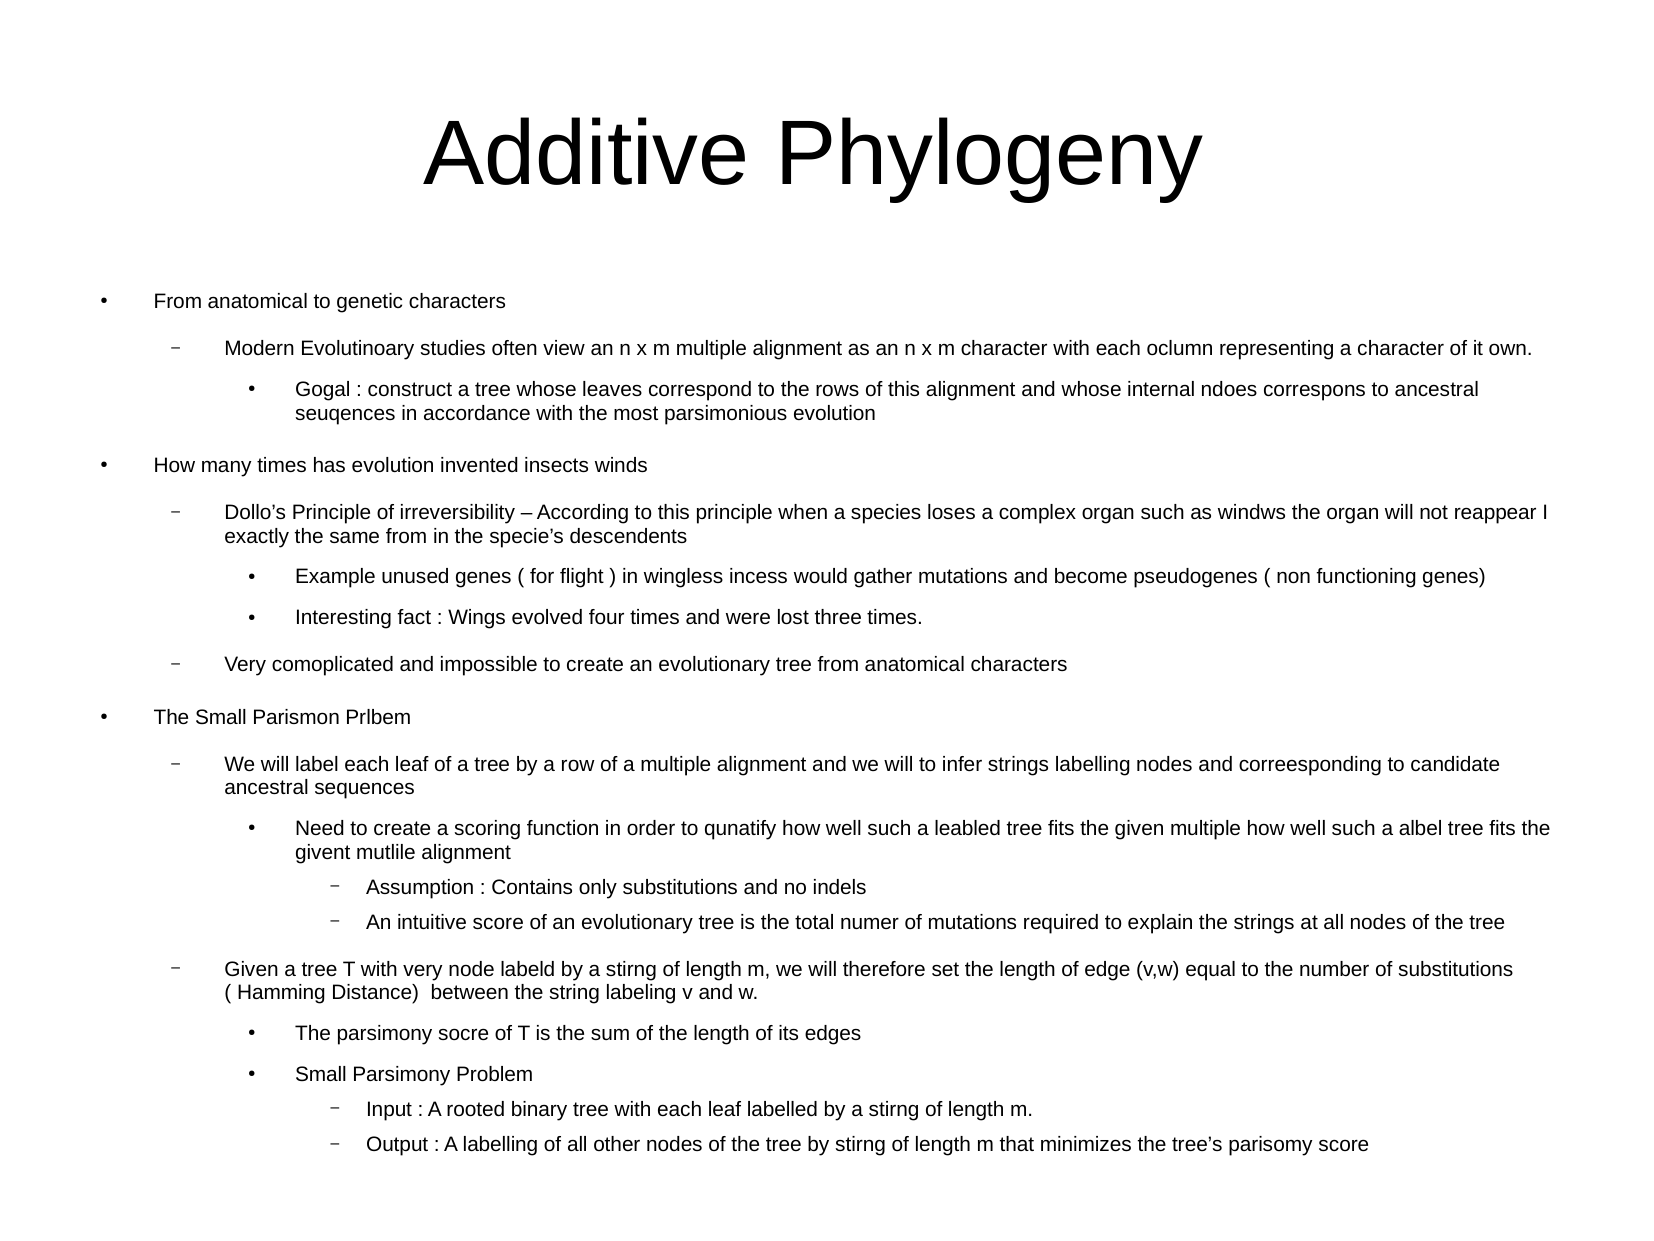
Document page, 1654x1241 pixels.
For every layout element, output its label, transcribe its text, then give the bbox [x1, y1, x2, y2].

title Additive Phylogeny [82, 49, 1571, 257]
list From anatomical to genetic characters Modern Evolutinoary studies often view an n x m multiple alignment as an n x m character with each oclumn representing a character of it own. Gogal : construct a tree whose leaves correspond to the rows of this alignment and whose internal ndoes correspons to ancestral seuqences in accordance with the most parsimonious evolution How many times has evolution invented insects winds Dollo’s Principle of irreversibility – According to this principle when a species loses a complex organ such as windws the organ will not reappear I exactly the same from in the specie’s descendents Example unused genes ( for flight ) in wingless incess would gather mutations and become pseudogenes ( non functioning genes) Interesting fact : Wings evolved four times and were lost three times. Very comoplicated and impossible to create an evolutionary tree from anatomical characters The Small Parismon Prlbem We will label each leaf of a tree by a row of a multiple alignment and we will to infer strings labelling nodes and correesponding to candidate ancestral sequences Need to create a scoring function in order to qunatify how well such a leabled tree fits the given multiple how well such a albel tree fits the givent mutlile alignment Assumption : Contains only substitutions and no indels An intuitive score of an evolutionary tree is the total numer of mutations required to explain the strings at all nodes of the tree Given a tree T with very node labeld by a stirng of length m, we will therefore set the length of edge (v,w) equal to the number of substitutions ( Hamming Distance) between the string labeling v and w. The parsimony socre of T is the sum of the length of its edges Small Parsimony Problem Input : A rooted binary tree with each leaf labelled by a stirng of length m. Output : A labelling of all other nodes of the tree by stirng of length m that minimizes the tree’s parisomy score [82, 290, 1571, 1217]
